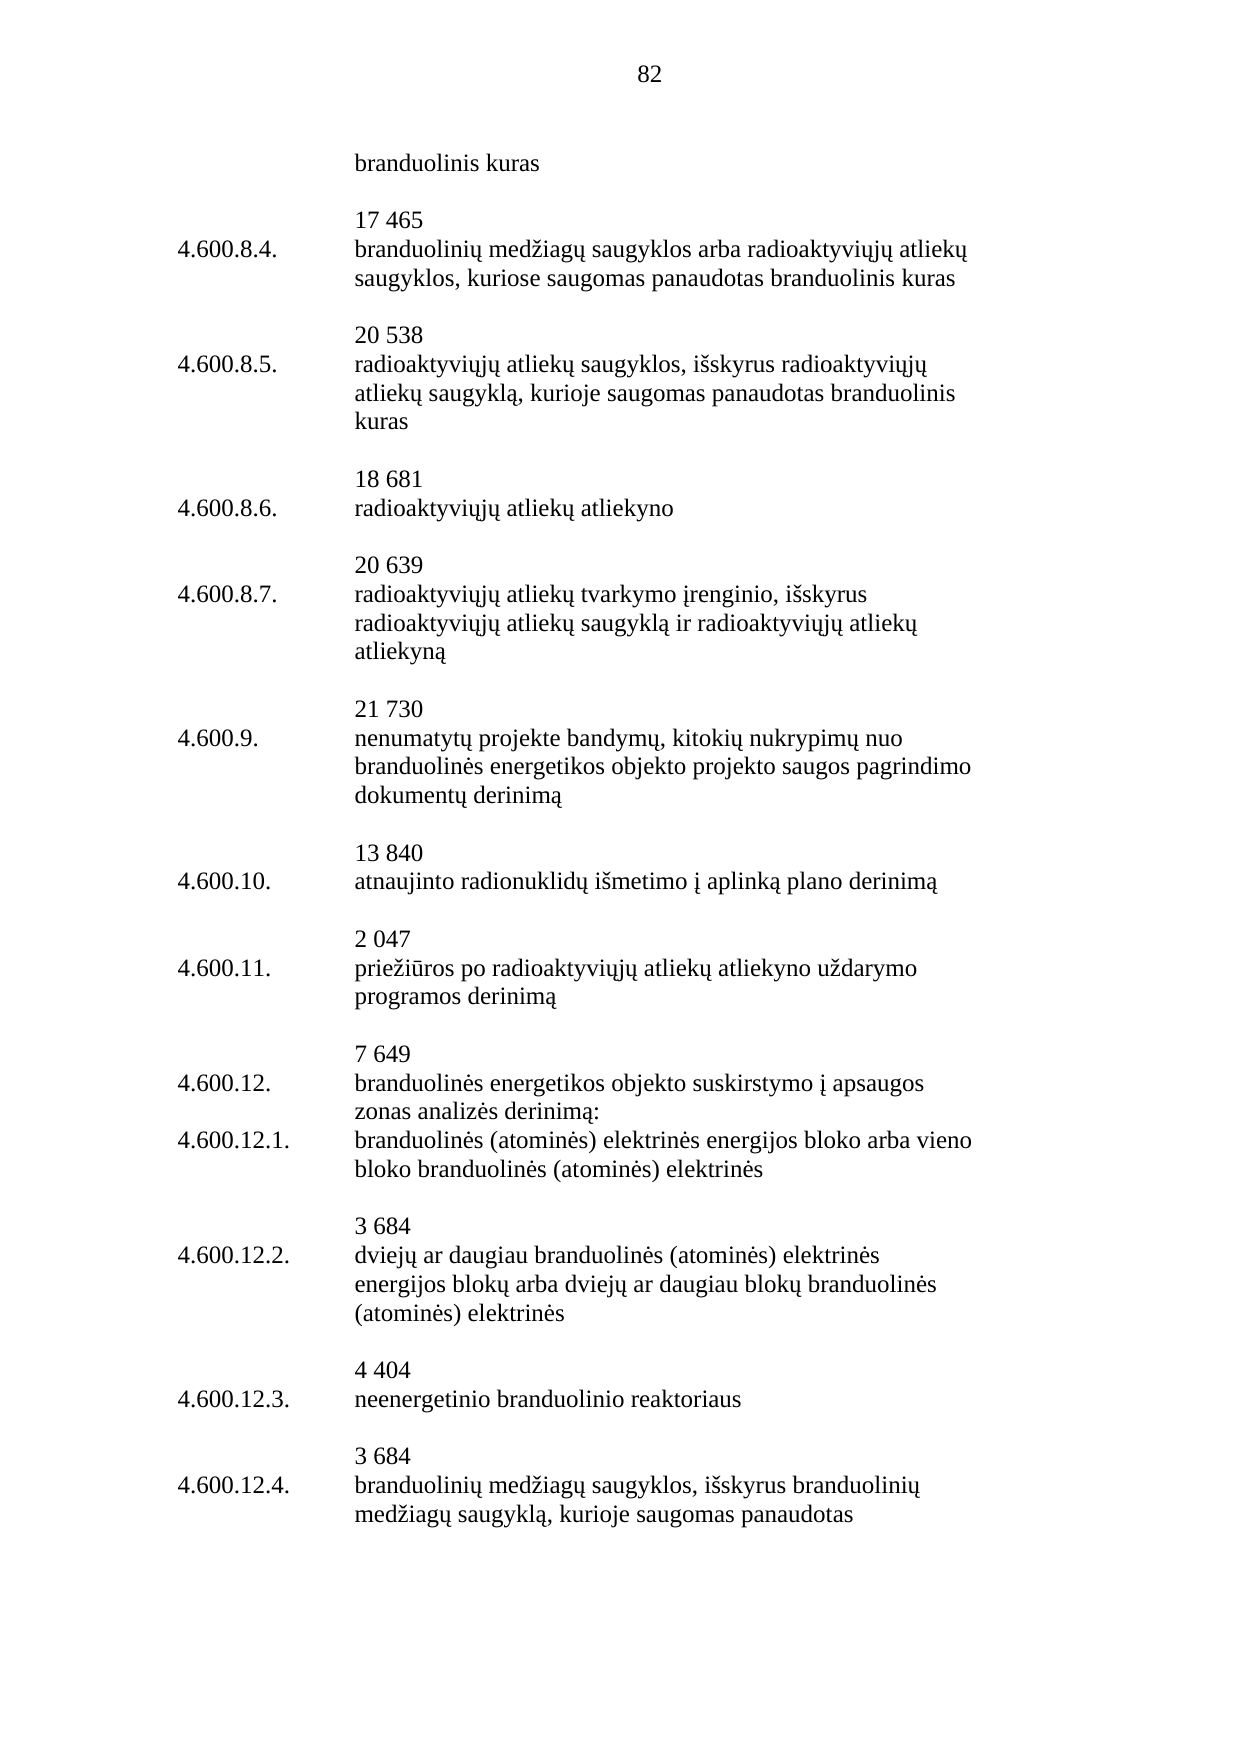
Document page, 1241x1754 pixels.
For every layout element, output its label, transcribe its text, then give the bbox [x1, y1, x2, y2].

text dokumentų derinimą 13 840 [354, 780, 974, 866]
text atliekų saugyklą, kurioje saugomas panaudotas branduolinis [354, 378, 974, 406]
text 4.600.12.4. branduolinių medžiagų saugyklos, išskyrus branduolinių [177, 1470, 974, 1499]
text radioaktyviųjų atliekų saugyklą ir radioaktyviųjų atliekų [354, 608, 974, 636]
text saugyklos, kuriose saugomas panaudotas branduolinis kuras 20 538 [354, 263, 974, 349]
text 4.600.9. nenumatytų projekte bandymų, kitokių nukrypimų nuo [177, 723, 974, 751]
text 4.600.12. branduolinės energetikos objekto suskirstymo į apsaugos [177, 1068, 974, 1096]
text 4.600.11. priežiūros po radioaktyviųjų atliekų atliekyno uždarymo [177, 953, 974, 981]
text 4.600.8.5. radioaktyviųjų atliekų saugyklos, išskyrus radioaktyviųjų [177, 349, 974, 378]
text atliekyną 21 730 [354, 636, 974, 723]
text 4.600.8.6. radioaktyviųjų atliekų atliekyno 20 639 [177, 493, 974, 579]
text programos derinimą 7 649 [354, 981, 974, 1068]
text (atominės) elektrinės 4 404 [354, 1298, 974, 1384]
text kuras 18 681 [354, 406, 974, 493]
text zonas analizės derinimą: [354, 1096, 974, 1125]
text energijos blokų arba dviejų ar daugiau blokų branduolinės [354, 1269, 974, 1298]
text 4.600.10. atnaujinto radionuklidų išmetimo į aplinką plano derinimą 2 047 [177, 866, 974, 953]
text bloko branduolinės (atominės) elektrinės 3 684 [354, 1154, 974, 1240]
text 4.600.12.3. neenergetinio branduolinio reaktoriaus 3 684 [177, 1384, 974, 1470]
text 4.600.12.2. dviejų ar daugiau branduolinės (atominės) elektrinės [177, 1240, 974, 1269]
text 4.600.8.7. radioaktyviųjų atliekų tvarkymo įrenginio, išskyrus [177, 579, 974, 608]
text 4.600.12.1. branduolinės (atominės) elektrinės energijos bloko arba vieno [177, 1125, 974, 1154]
text branduolinis kuras 17 465 [354, 148, 974, 234]
text branduolinės energetikos objekto projekto saugos pagrindimo [354, 751, 974, 780]
text 4.600.8.4. branduolinių medžiagų saugyklos arba radioaktyviųjų atliekų [177, 234, 974, 263]
text medžiagų saugyklą, kurioje saugomas panaudotas [354, 1499, 974, 1528]
